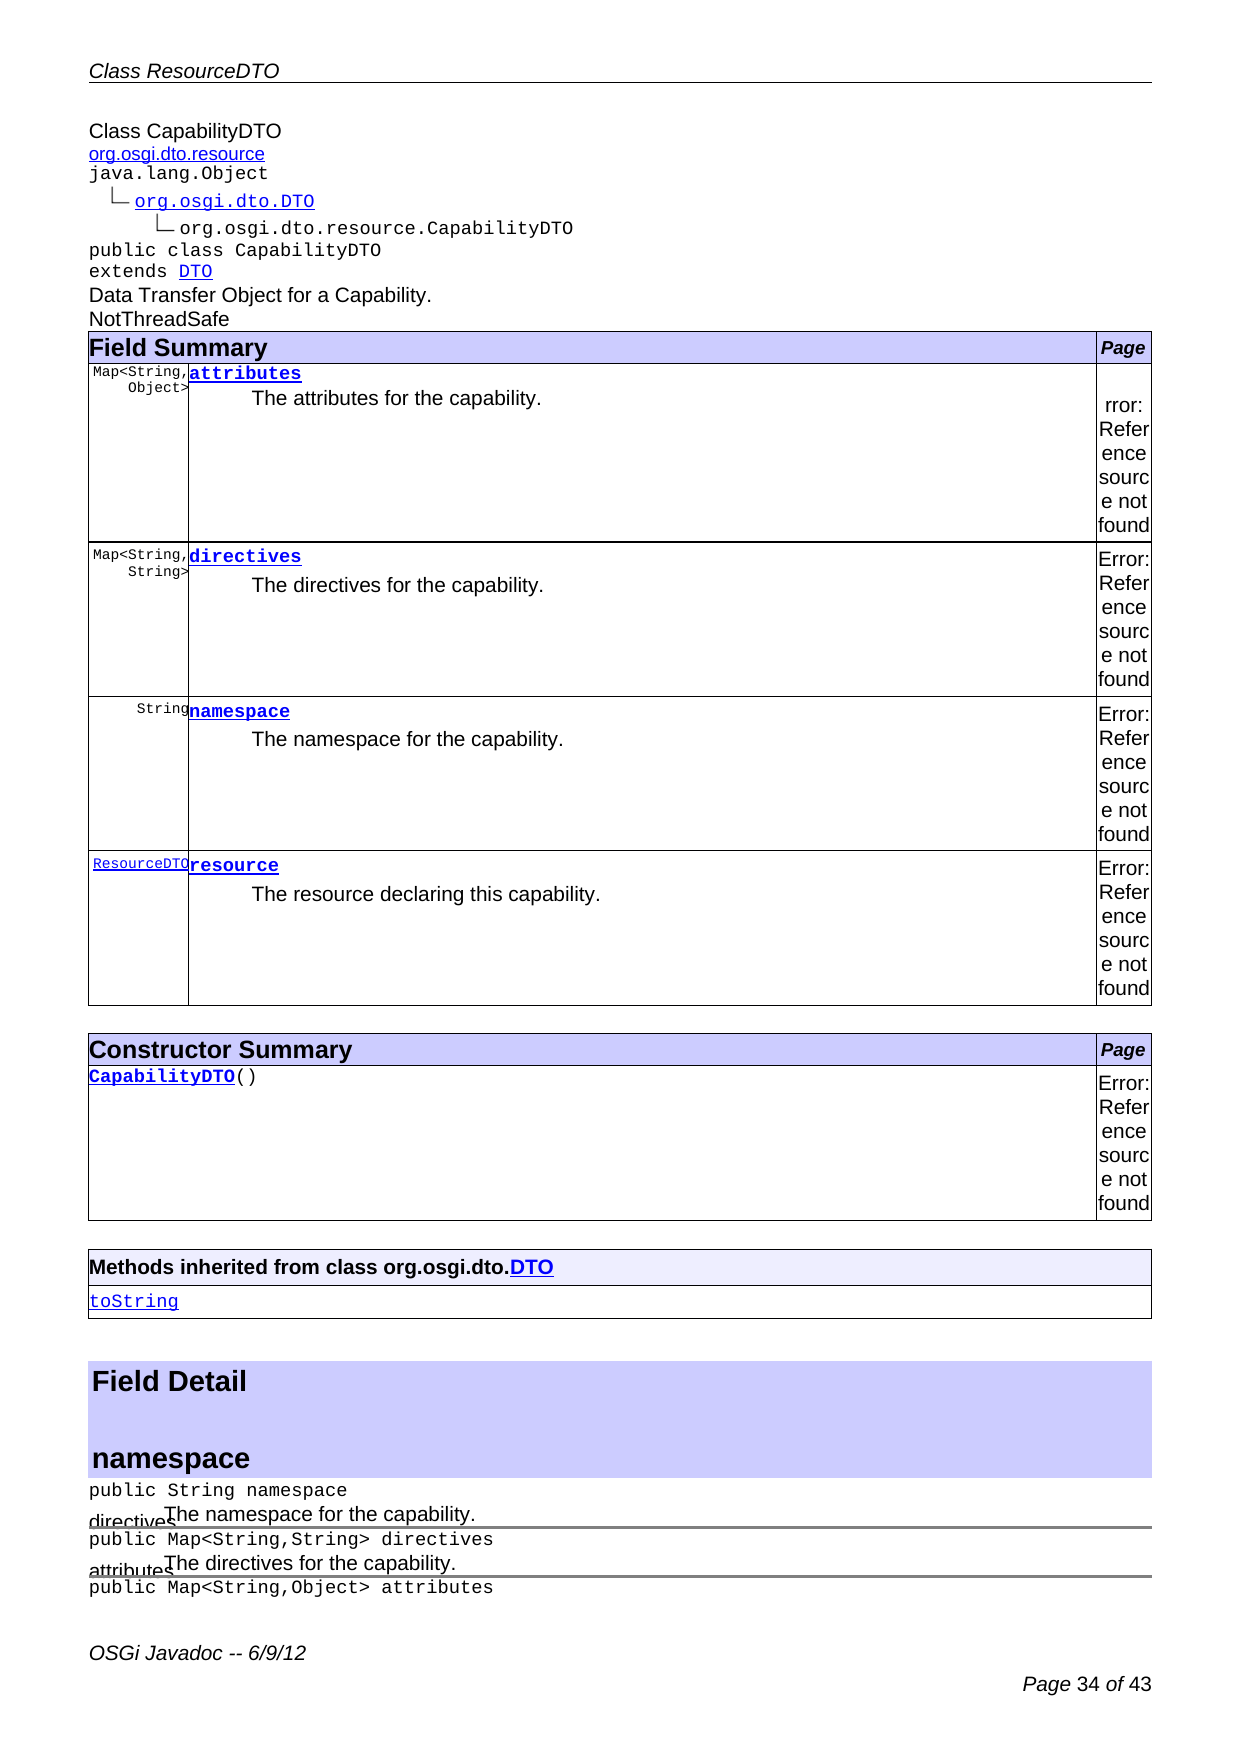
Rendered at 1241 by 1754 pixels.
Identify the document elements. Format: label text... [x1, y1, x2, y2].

text org.osgi.dto.resource.CapabilityDTO [88, 213, 1152, 240]
text NotThreadSafe [88, 307, 1152, 331]
table_cell Error: Reference source not found [1097, 364, 1151, 541]
table_header Constructor Summary [89, 1034, 1096, 1065]
table_cell String [89, 697, 188, 850]
table_cell Map<String,String> [89, 543, 188, 696]
text The directives for the capability. [163, 1551, 1152, 1575]
table_cell directives The directives for the capability. [189, 543, 1096, 696]
table_cell Map<String,Object> [89, 364, 188, 541]
table_cell Error: Reference source not found [1097, 1066, 1151, 1220]
table_cell Error: Reference source not found [1097, 543, 1151, 696]
text public Map<String,String> directives [88, 1529, 1152, 1551]
text public String namespace [88, 1481, 1152, 1502]
table_cell attributes The attributes for the capability. [189, 364, 1096, 541]
table_cell Error: Reference source not found [1097, 851, 1151, 1004]
text extends DTO [88, 262, 1152, 283]
text Class CapabilityDTO [88, 118, 1152, 142]
table_cell CapabilityDTO() [89, 1066, 1096, 1220]
table_header Page [1097, 1034, 1151, 1065]
text org.osgi.dto.resource [88, 142, 1152, 164]
text Data Transfer Object for a Capability. [88, 283, 1152, 307]
table_cell ResourceDTO [89, 851, 188, 1004]
subtitle namespace [90, 1438, 1151, 1477]
subtitle Field Detail [90, 1362, 1151, 1397]
picture [156, 212, 180, 235]
table_cell toString [89, 1286, 1151, 1318]
text org.osgi.dto.DTO [88, 185, 1152, 213]
table_header Page [1097, 332, 1151, 363]
table_cell namespace The namespace for the capability. [189, 697, 1096, 850]
table_header Methods inherited from class org.osgi.dto.DTO [89, 1250, 1151, 1285]
table_header Field Summary [89, 332, 1096, 363]
text public Map<String,Object> attributes [88, 1578, 1152, 1599]
text The namespace for the capability. [163, 1502, 1152, 1526]
text public class CapabilityDTO [88, 240, 1152, 262]
text java.lang.Object [88, 164, 1152, 185]
picture [111, 185, 135, 207]
table_cell Error: Reference source not found [1097, 697, 1151, 850]
table_cell resource The resource declaring this capability. [189, 851, 1096, 1004]
